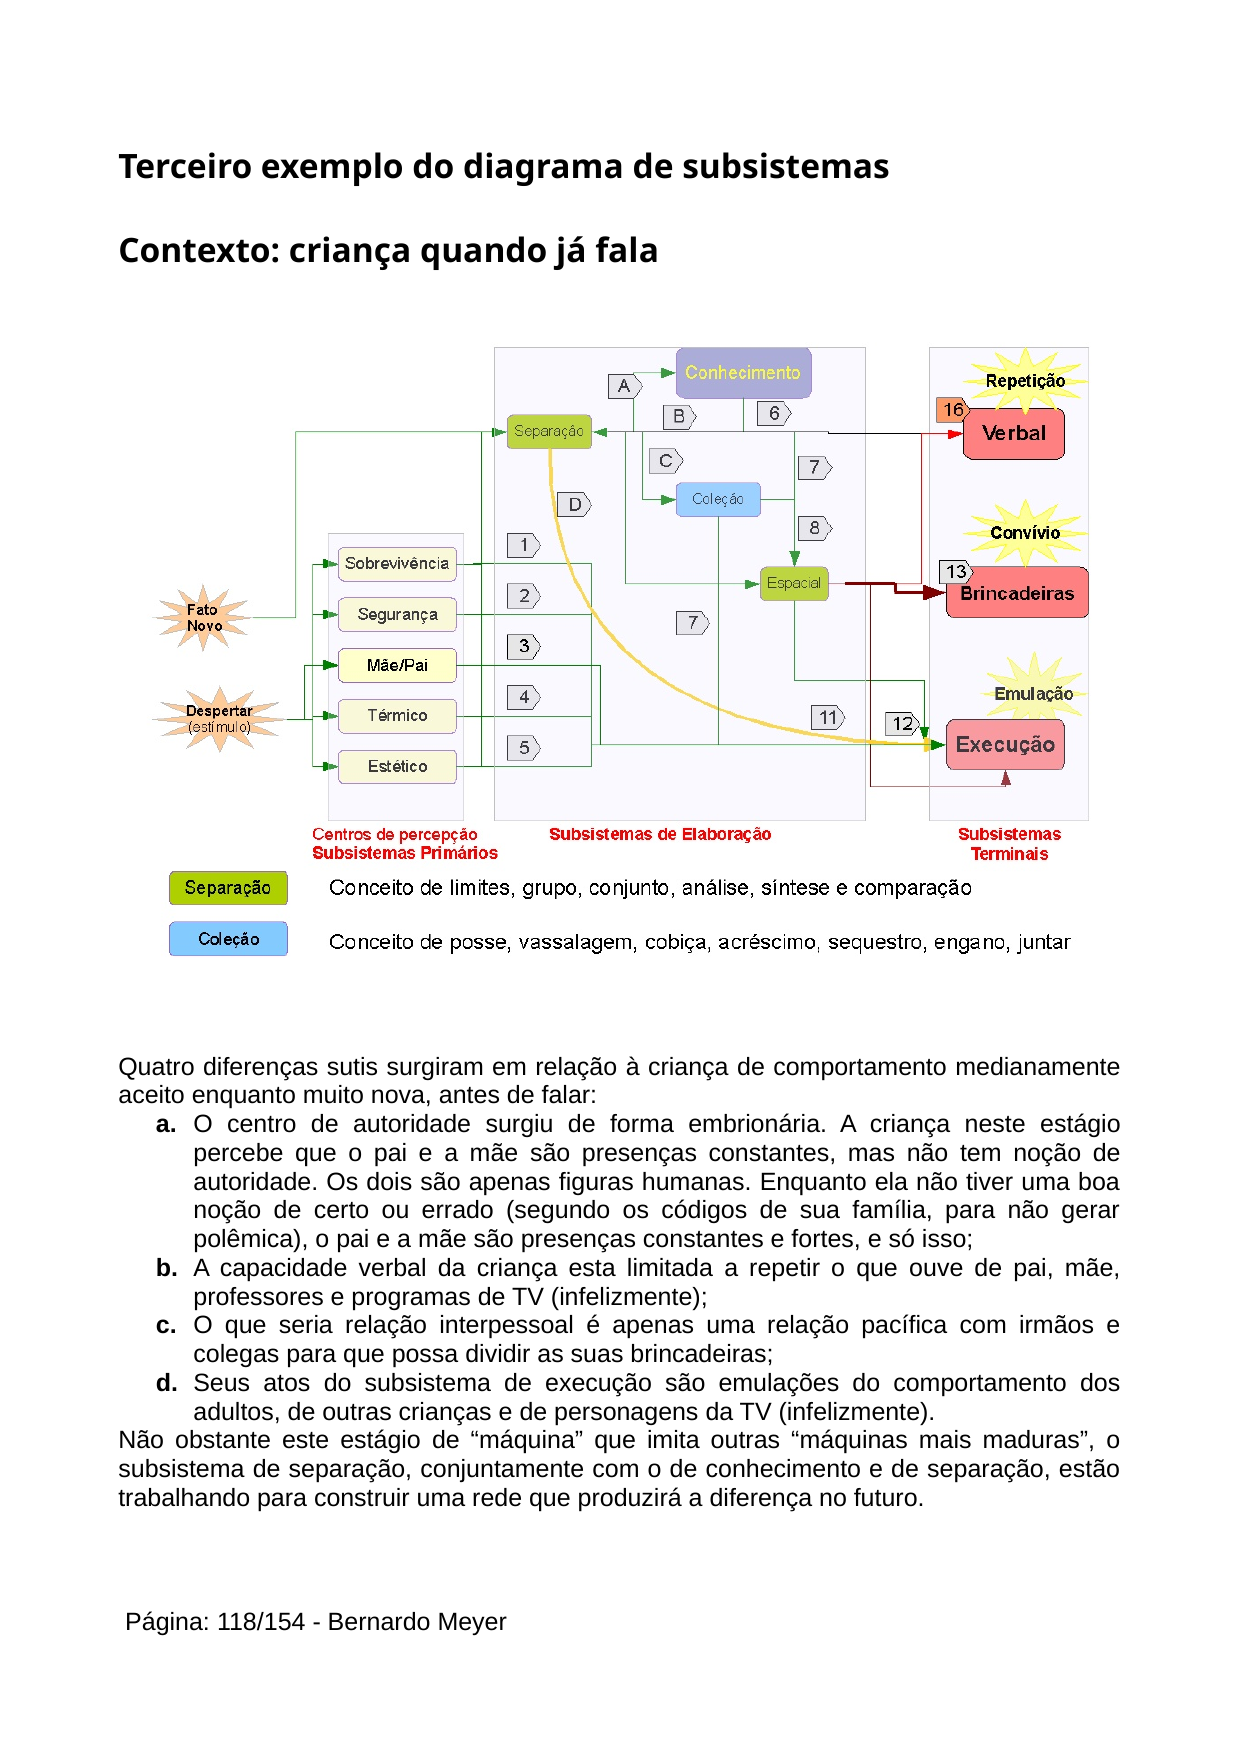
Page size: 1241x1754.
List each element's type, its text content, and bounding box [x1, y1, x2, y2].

list O que seria relação interpessoal é apenas uma relação pacífica com irmãos e colegas para que possa dividir as suas brincadeiras; [156, 1311, 1122, 1368]
list O centro de autoridade surgiu de forma embrionária. A criança neste estágio percebe que o pai e a mãe são presenças constantes, mas não tem noção de autoridade. Os dois são apenas figuras humanas. Enquanto ela não tiver uma boa noção de certo ou errado (segundo os códigos de sua família, para não gerar polêmica), o pai e a mãe são presenças constantes e fortes, e só isso; [156, 1109, 1122, 1253]
text Quatro diferenças sutis surgiram em relação à criança de comportamento medianamente aceito enquanto muito nova, antes de falar: [118, 1052, 1122, 1109]
list A capacidade verbal da criança esta limitada a repetir o que ouve de pai, mãe, professores e programas de TV (infelizmente); [156, 1253, 1122, 1311]
subtitle Terceiro exemplo do diagrama de subsistemas [118, 143, 1122, 189]
picture [118, 313, 1122, 1023]
list Seus atos do subsistema de execução são emulações do comportamento dos adultos, de outras crianças e de personagens da TV (infelizmente). [156, 1368, 1122, 1426]
subtitle Contexto: criança quando já fala [118, 226, 1122, 272]
text Não obstante este estágio de “máquina” que imita outras “máquinas mais maduras”, o subsistema de separação, conjuntamente com o de conhecimento e de separação, estão trabalhando para construir uma rede que produzirá a diferença no futuro. [118, 1426, 1122, 1512]
